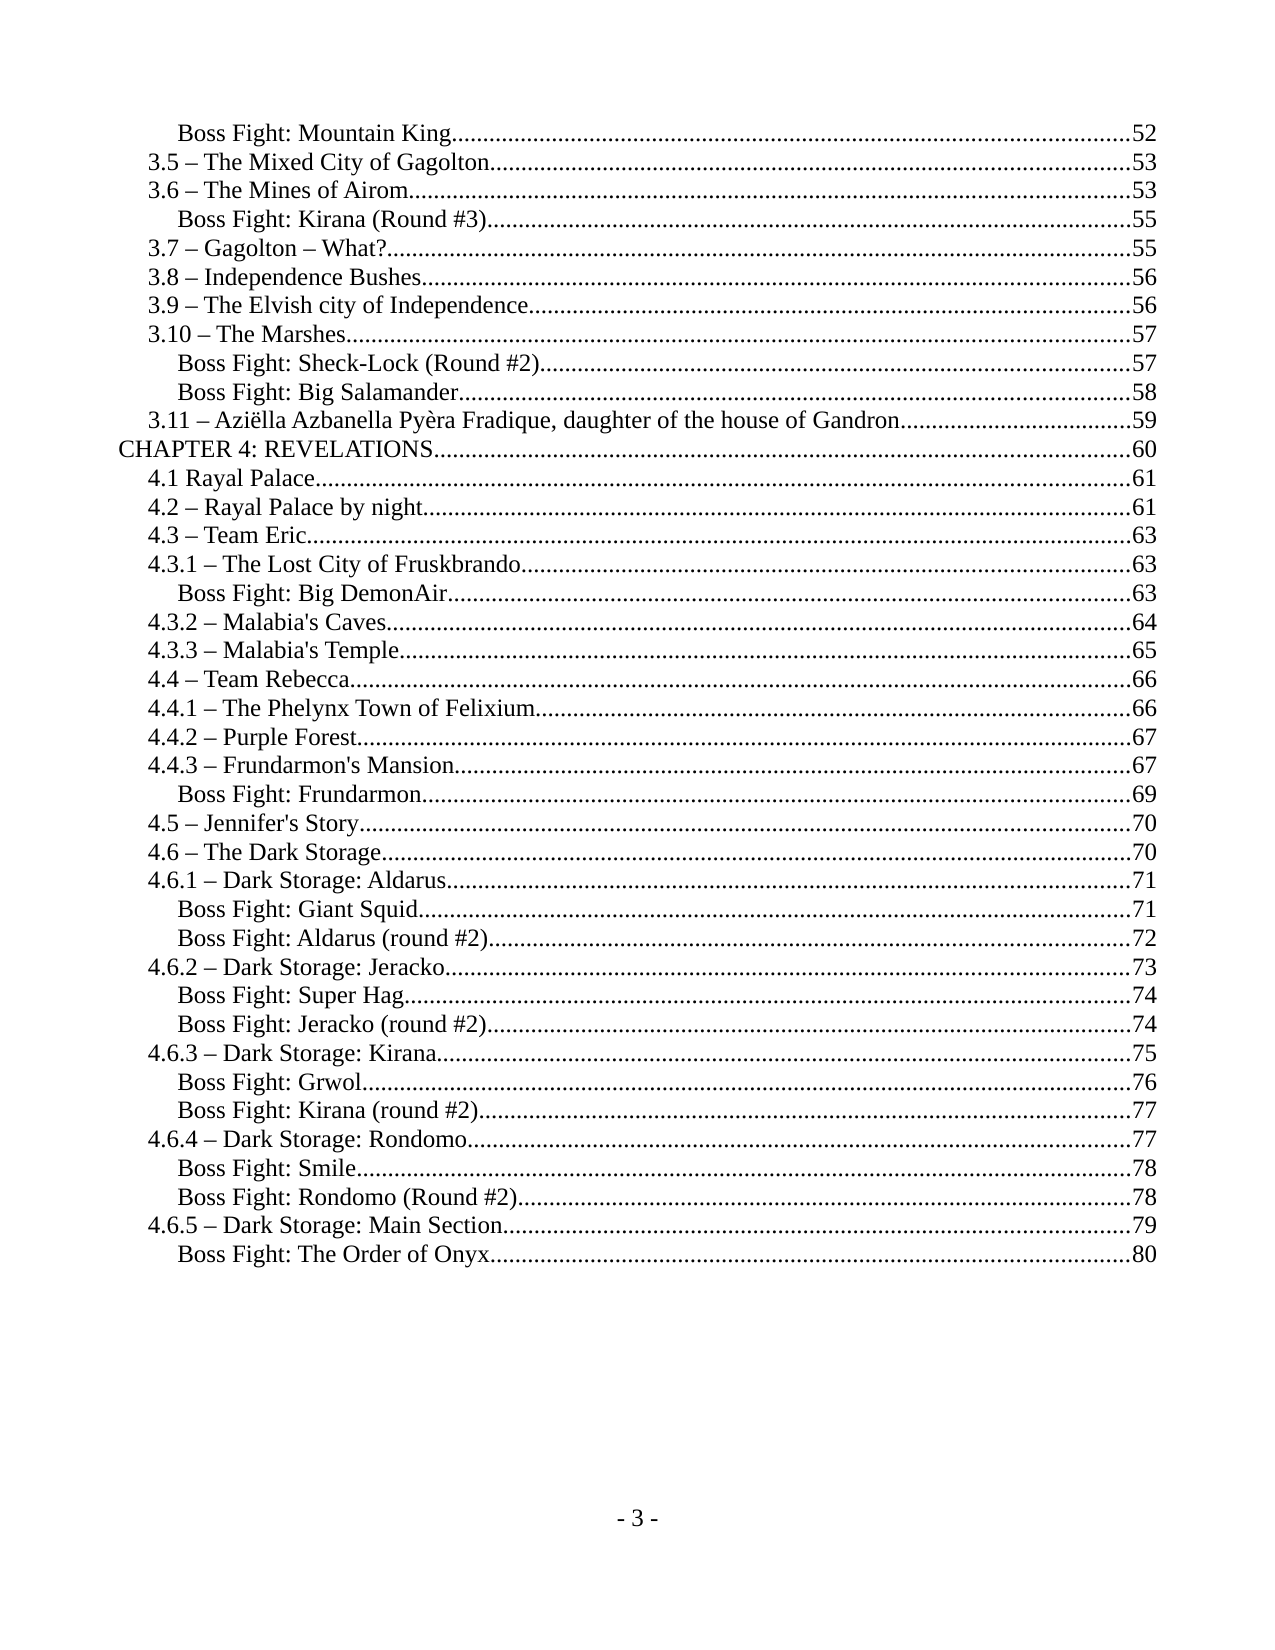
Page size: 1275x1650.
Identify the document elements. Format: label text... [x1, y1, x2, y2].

text 4.6 – The Dark Storage 70 [148, 837, 1157, 866]
text CHAPTER 4: REVELATIONS 60 [118, 434, 1157, 463]
text 4.3 – Team Eric 63 [148, 521, 1157, 549]
text Boss Fight: Grwol 76 [177, 1067, 1157, 1096]
text 3.10 – The Marshes 57 [148, 319, 1157, 348]
text 4.4.3 – Frundarmon's Mansion 67 [148, 751, 1157, 779]
text Boss Fight: Mountain King 52 [177, 118, 1157, 147]
text Boss Fight: Big DemonAir 63 [177, 578, 1157, 607]
text 4.3.2 – Malabia's Caves 64 [148, 607, 1157, 636]
text 3.5 – The Mixed City of Gagolton 53 [148, 147, 1157, 176]
text Boss Fight: Jeracko (round #2) 74 [177, 1009, 1157, 1038]
text 4.6.4 – Dark Storage: Rondomo 77 [148, 1124, 1157, 1153]
text 3.6 – The Mines of Airom 53 [148, 176, 1157, 204]
text Boss Fight: Super Hag 74 [177, 981, 1157, 1009]
text 4.2 – Rayal Palace by night 61 [148, 492, 1157, 521]
text 3.9 – The Elvish city of Independence 56 [148, 291, 1157, 319]
text Boss Fight: Kirana (Round #3) 55 [177, 204, 1157, 233]
text Boss Fight: The Order of Onyx 80 [177, 1239, 1157, 1268]
text Boss Fight: Giant Squid 71 [177, 894, 1157, 923]
text 4.4 – Team Rebecca 66 [148, 664, 1157, 693]
text Boss Fight: Rondomo (Round #2) 78 [177, 1182, 1157, 1211]
text Boss Fight: Kirana (round #2) 77 [177, 1096, 1157, 1124]
text 3.8 – Independence Bushes 56 [148, 262, 1157, 291]
text 4.6.3 – Dark Storage: Kirana 75 [148, 1038, 1157, 1067]
text 4.4.2 – Purple Forest 67 [148, 722, 1157, 751]
text Boss Fight: Frundarmon 69 [177, 779, 1157, 808]
text 4.4.1 – The Phelynx Town of Felixium 66 [148, 693, 1157, 722]
text 4.5 – Jennifer's Story 70 [148, 808, 1157, 837]
text 4.3.1 – The Lost City of Fruskbrando 63 [148, 549, 1157, 578]
text Boss Fight: Big Salamander 58 [177, 377, 1157, 406]
text 4.3.3 – Malabia's Temple 65 [148, 636, 1157, 664]
text Boss Fight: Sheck-Lock (Round #2) 57 [177, 348, 1157, 377]
text 4.6.5 – Dark Storage: Main Section 79 [148, 1211, 1157, 1239]
text 4.1 Rayal Palace 61 [148, 463, 1157, 492]
text 4.6.1 – Dark Storage: Aldarus 71 [148, 866, 1157, 894]
text 3.11 – Aziëlla Azbanella Pyèra Fradique, daughter of the house of Gandron 59 [148, 406, 1157, 434]
text 4.6.2 – Dark Storage: Jeracko 73 [148, 952, 1157, 981]
text Boss Fight: Aldarus (round #2) 72 [177, 923, 1157, 952]
text Boss Fight: Smile 78 [177, 1153, 1157, 1182]
text 3.7 – Gagolton – What? 55 [148, 233, 1157, 262]
